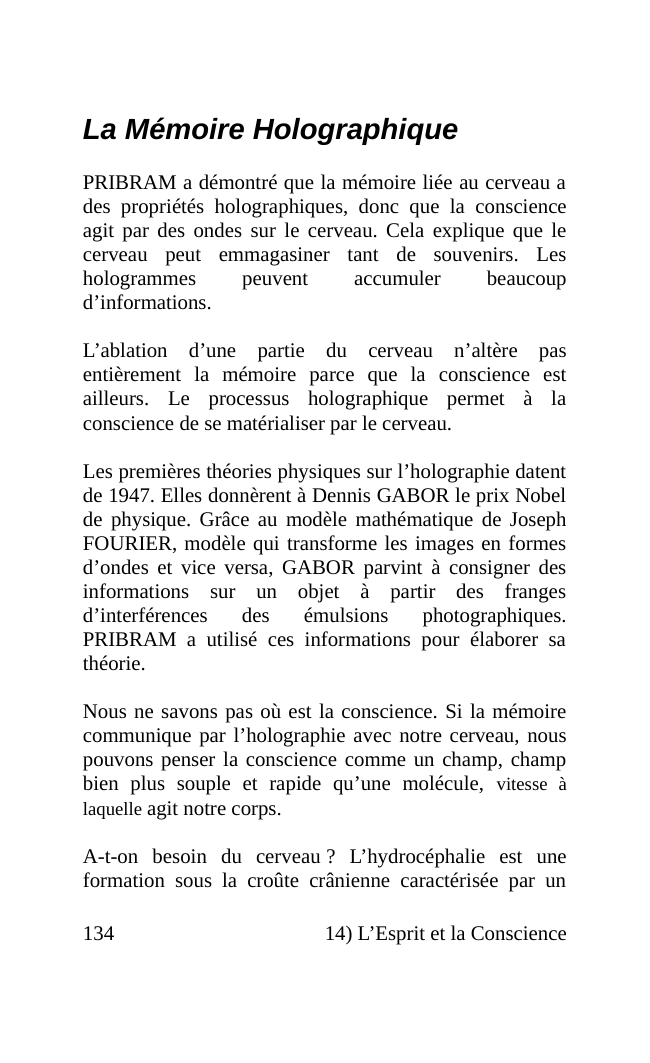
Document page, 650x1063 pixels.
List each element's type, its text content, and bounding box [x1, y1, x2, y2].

text Nous ne savons pas où est la conscience. Si la mémoire communique par l’holographie avec notre cerveau, nous pouvons penser la conscience comme un champ, champ bien plus souple et rapide qu’une molécule, vitesse à laquelle agit notre corps. [83, 699, 567, 819]
text A-t-on besoin du cerveau ? L’hydrocéphalie est une formation sous la croûte crânienne caractérisée par un [83, 843, 567, 892]
text L’ablation d’une partie du cerveau n’altère pas entièrement la mémoire parce que la conscience est ailleurs. Le processus holographique permet à la conscience de se matérialiser par le cerveau. [83, 338, 567, 434]
text PRIBRAM a démontré que la mémoire liée au cerveau a des propriétés holographiques, donc que la conscience agit par des ondes sur le cerveau. Cela explique que le cerveau peut emmagasiner tant de souvenirs. Les hologrammes peuvent accumuler beaucoup d’informations. [83, 170, 567, 314]
subtitle La Mémoire Holographique [83, 112, 567, 146]
text Les premières théories physiques sur l’holographie datent de 1947. Elles donnèrent à Dennis GABOR le prix Nobel de physique. Grâce au modèle mathématique de Joseph FOURIER, modèle qui transforme les images en formes d’ondes et vice versa, GABOR parvint à consigner des informations sur un objet à partir des franges d’interférences des émulsions photographiques. PRIBRAM a utilisé ces informations pour élaborer sa théorie. [83, 458, 567, 675]
